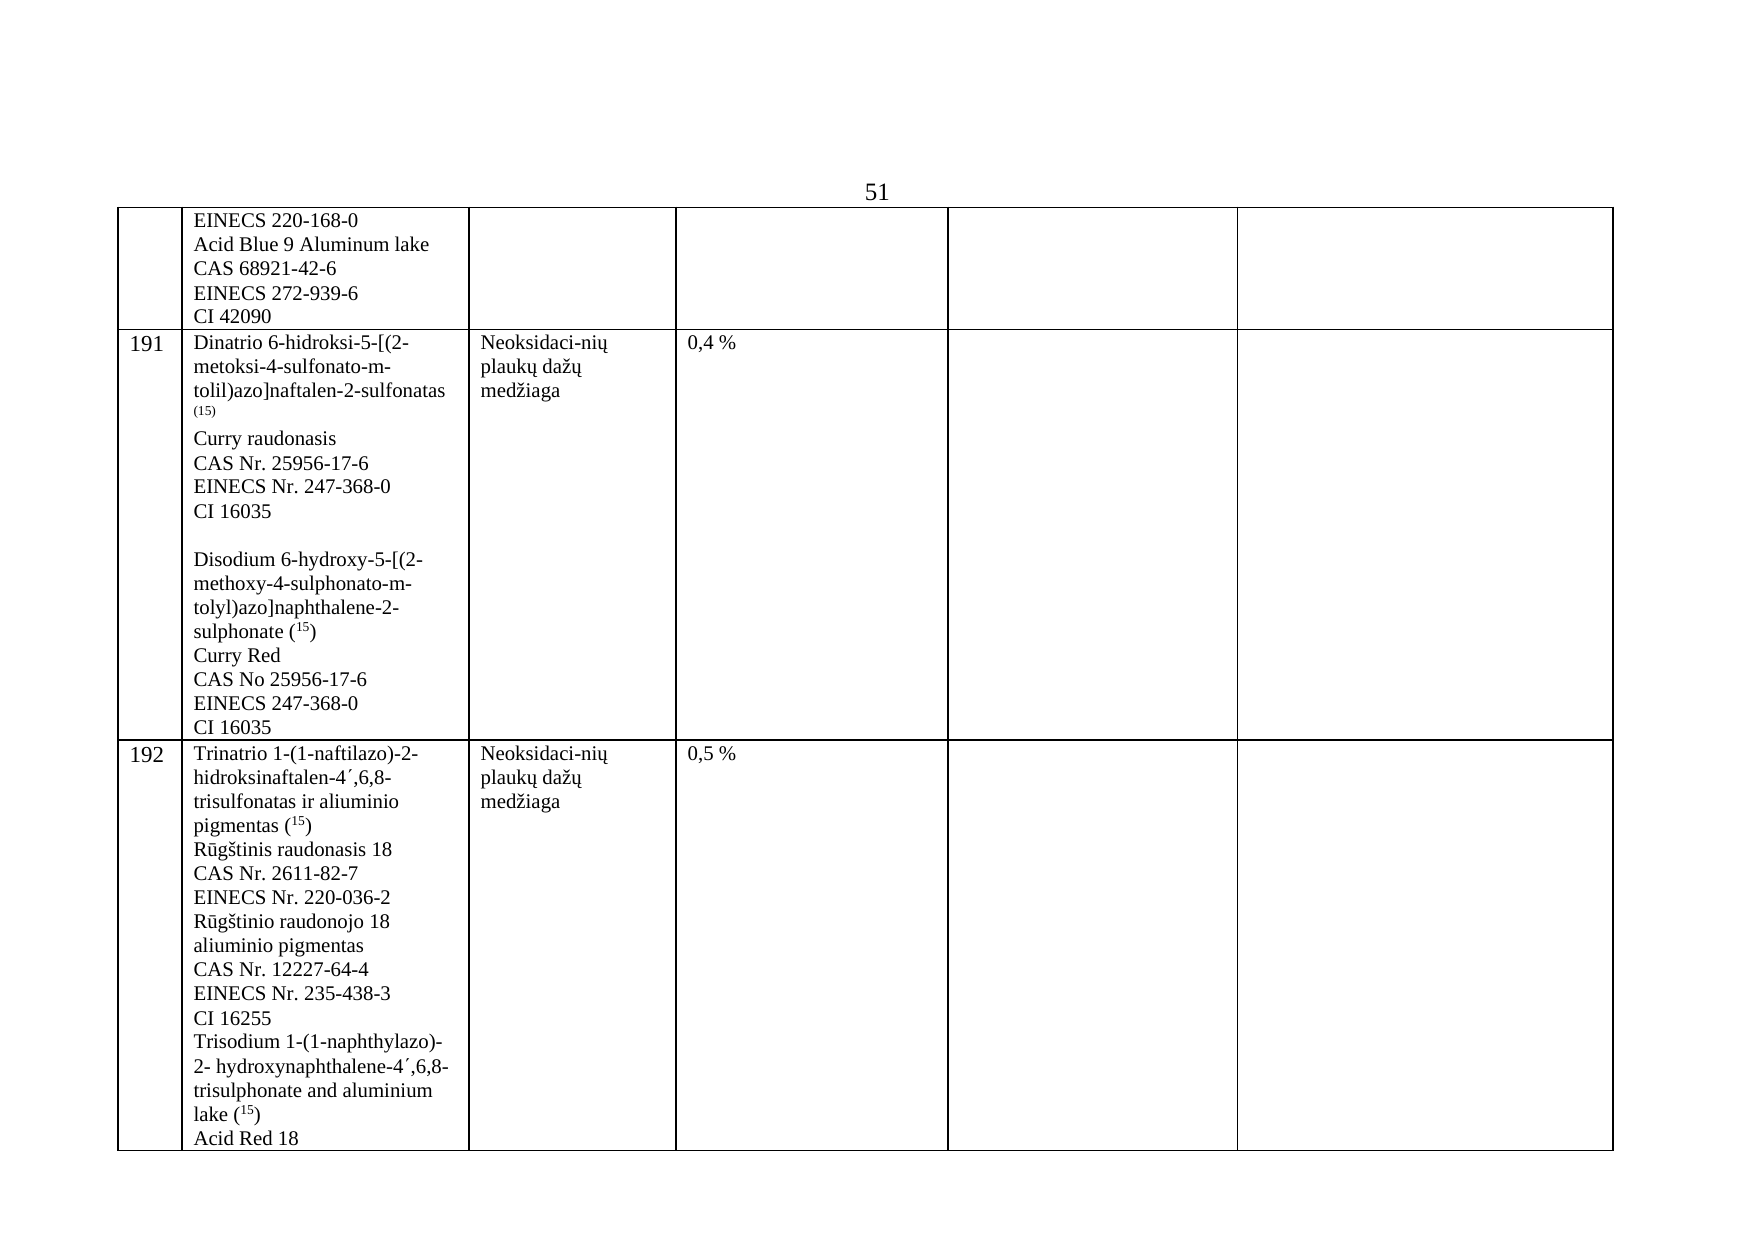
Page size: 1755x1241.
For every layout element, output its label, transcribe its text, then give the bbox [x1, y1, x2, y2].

table_cell 0,5 % [677, 741, 947, 1150]
table_cell Neoksidaci-nių plaukų dažų medžiaga [470, 330, 675, 739]
table_cell [1614, 739, 1754, 1150]
table_cell 192 [119, 741, 181, 1150]
table_cell [1238, 330, 1612, 739]
table_cell Neoksidaci-nių plaukų dažų medžiaga [470, 741, 675, 1150]
table_cell 0,4 % [677, 330, 947, 739]
table_cell [949, 330, 1237, 739]
table_cell [677, 208, 947, 328]
table_cell [949, 741, 1237, 1150]
table_cell [949, 208, 1237, 328]
table_cell Trinatrio 1-(1-naftilazo)-2- hidroksinaftalen-4,6,8-trisulfonatas ir aliuminio pigmentas (15) Rūgštinis raudonasis 18 CAS Nr. 2611-82-7 EINECS Nr. 220-036-2 Rūgštinio raudonojo 18 aliuminio pigmentas CAS Nr. 12227-64-4 EINECS Nr. 235-438-3 CI 16255 Trisodium 1-(1-naphthylazo)-2- hydroxynaphthalene-4,6,8- trisulphonate and aluminium lake (15) Acid Red 18 [183, 741, 468, 1150]
table_cell Dinatrio 6-hidroksi-5-[(2- metoksi-4-sulfonato-m-tolil)azo]naftalen-2-sulfonatas (15) Curry raudonasis CAS Nr. 25956-17-6 EINECS Nr. 247-368-0 CI 16035 Disodium 6-hydroxy-5-[(2- methoxy-4-sulphonato-m-tolyl)azo]naphthalene-2- sulphonate (15) Curry Red CAS No 25956-17-6 EINECS 247-368-0 CI 16035 [183, 330, 468, 739]
table_cell [1238, 208, 1612, 328]
table_cell [1614, 207, 1754, 328]
table_cell [470, 208, 675, 328]
table_cell 191 [119, 330, 181, 739]
table_cell [1238, 741, 1612, 1150]
table_cell [119, 208, 181, 328]
table_cell EINECS 220-168-0 Acid Blue 9 Aluminum lake CAS 68921-42-6 EINECS 272-939-6 CI 42090 [183, 208, 468, 328]
table_cell [1614, 329, 1754, 739]
